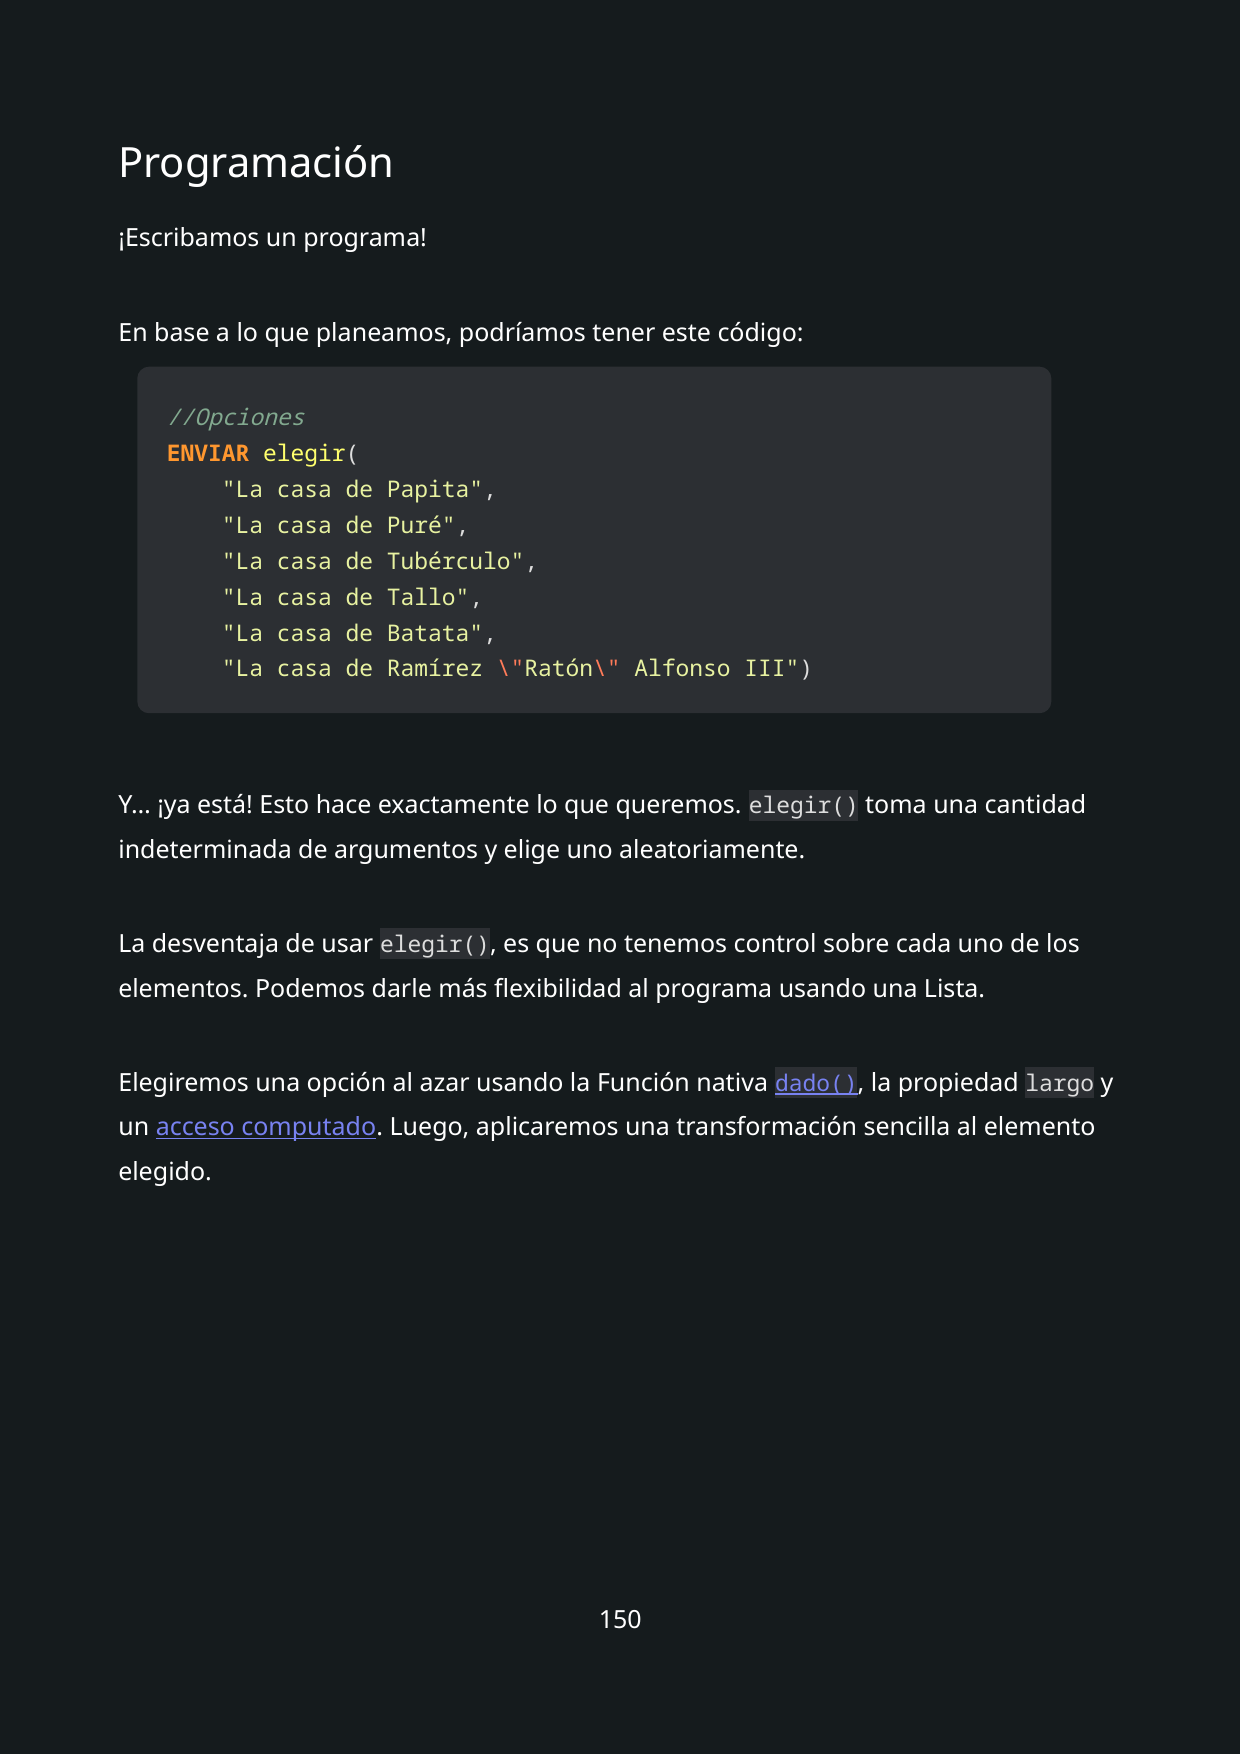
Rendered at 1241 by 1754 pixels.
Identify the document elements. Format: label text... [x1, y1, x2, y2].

text ¡Escribamos un programa! [118, 220, 1122, 254]
text En base a lo que planeamos, podríamos tener este código: [118, 314, 1122, 348]
text Elegiremos una opción al azar usando la Función nativa dado(), la propiedad largo y un acceso computado. Luego, aplicaremos una transformación sencilla al elemento elegido. [118, 1064, 1122, 1187]
subtitle Programación [118, 133, 1122, 189]
text La desventaja de usar elegir(), es que no tenemos control sobre cada uno de los elementos. Podemos darle más flexibilidad al programa usando una Lista. [118, 926, 1122, 1004]
text Y… ¡ya está! Esto hace exactamente lo que queremos. elegir() toma una cantidad indeterminada de argumentos y elige uno aleatoriamente. [118, 787, 1122, 866]
